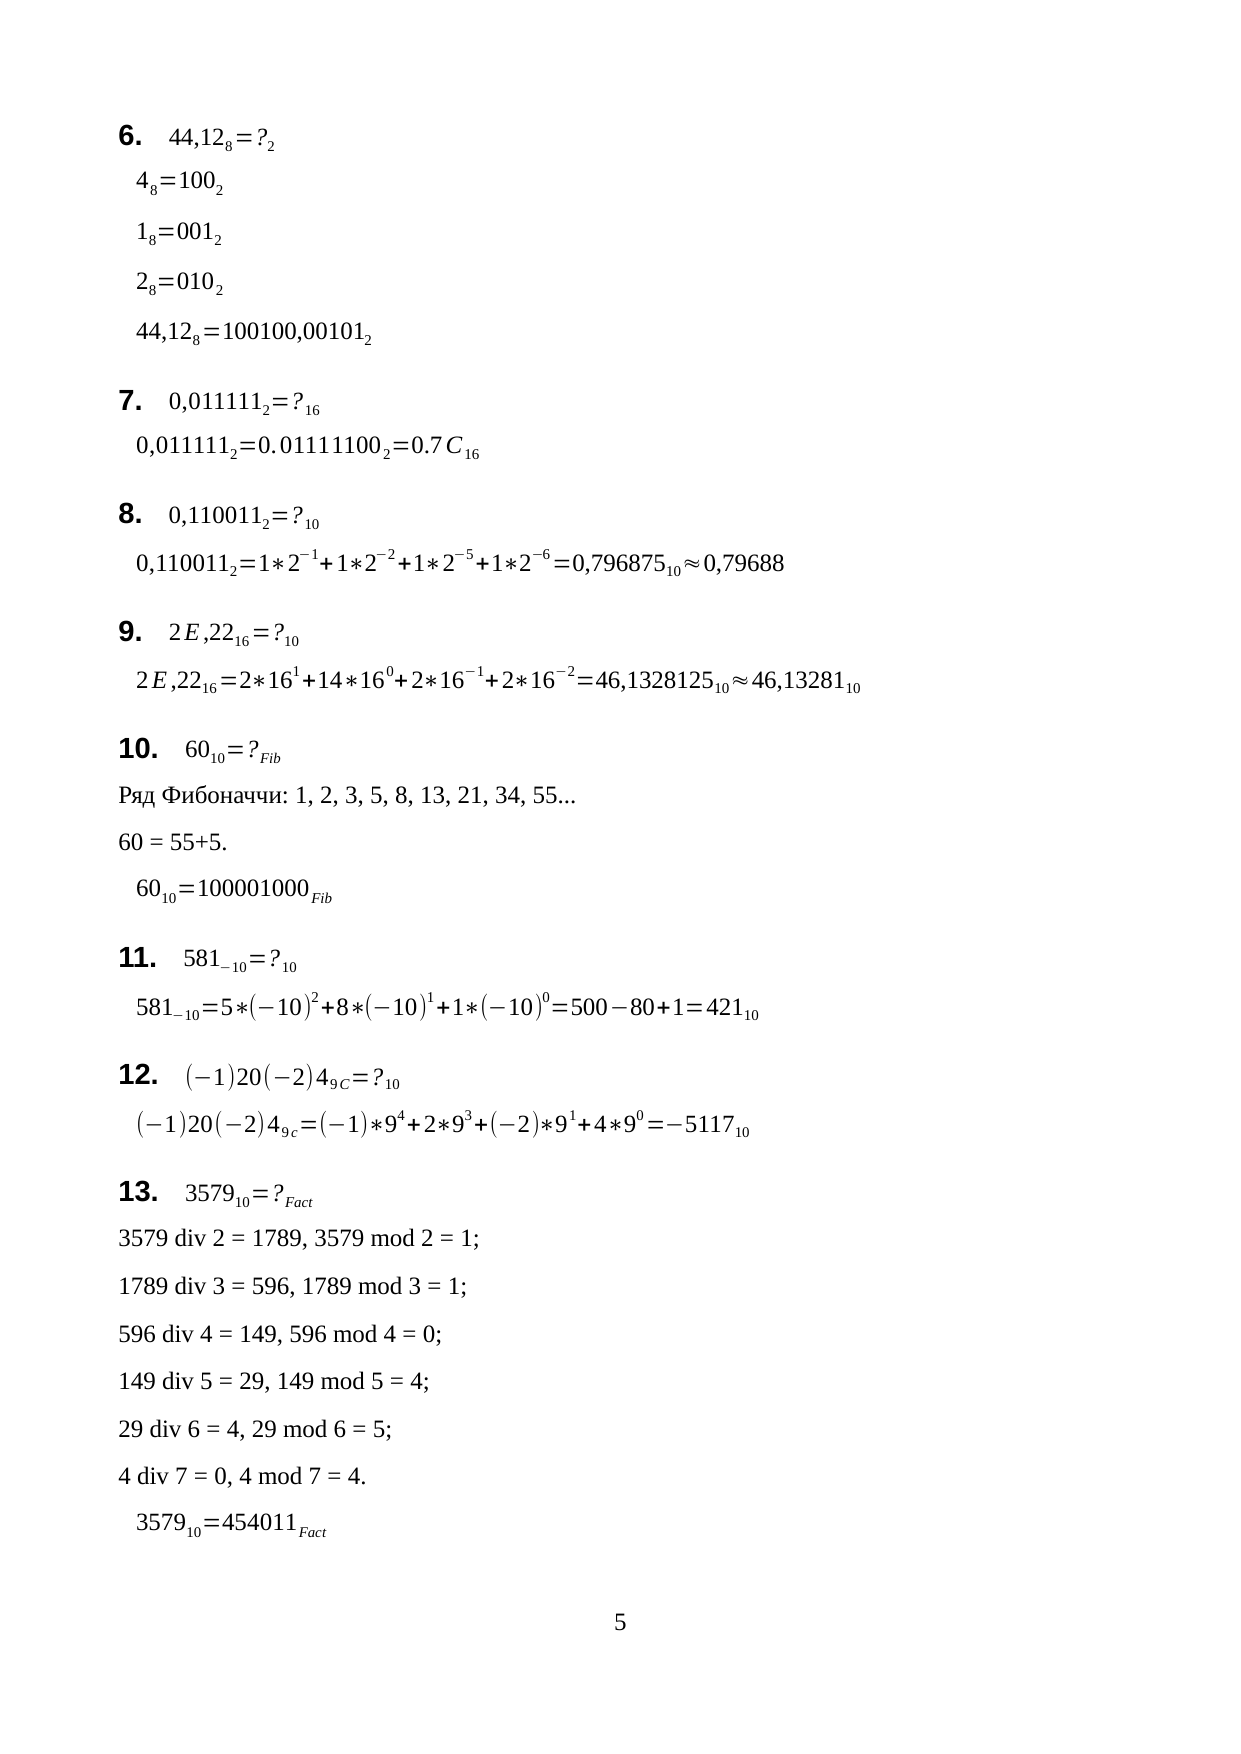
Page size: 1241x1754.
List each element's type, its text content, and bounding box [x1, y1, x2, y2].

text 3579 div 2 = 1789, 3579 mod 2 = 1; [118, 1223, 1122, 1252]
subtitle 9. [118, 613, 1122, 650]
subtitle 13. [118, 1174, 1122, 1211]
subtitle 8. [118, 496, 1122, 533]
text 4 div 7 = 0, 4 mod 7 = 4. [118, 1461, 1122, 1490]
subtitle 10. [118, 731, 1122, 767]
text 29 div 6 = 4, 29 mod 6 = 5; [118, 1414, 1122, 1443]
subtitle 11. [118, 940, 1122, 976]
text Ряд Фибоначчи: 1, 2, 3, 5, 8, 13, 21, 34, 55... [118, 780, 1122, 808]
subtitle 6. [118, 118, 1122, 154]
subtitle 12. [118, 1057, 1122, 1094]
text 149 div 5 = 29, 149 mod 5 = 4; [118, 1366, 1122, 1395]
subtitle 7. [118, 382, 1122, 419]
text 596 div 4 = 149, 596 mod 4 = 0; [118, 1319, 1122, 1347]
text 60 = 55+5. [118, 827, 1122, 856]
text 1789 div 3 = 596, 1789 mod 3 = 1; [118, 1271, 1122, 1300]
